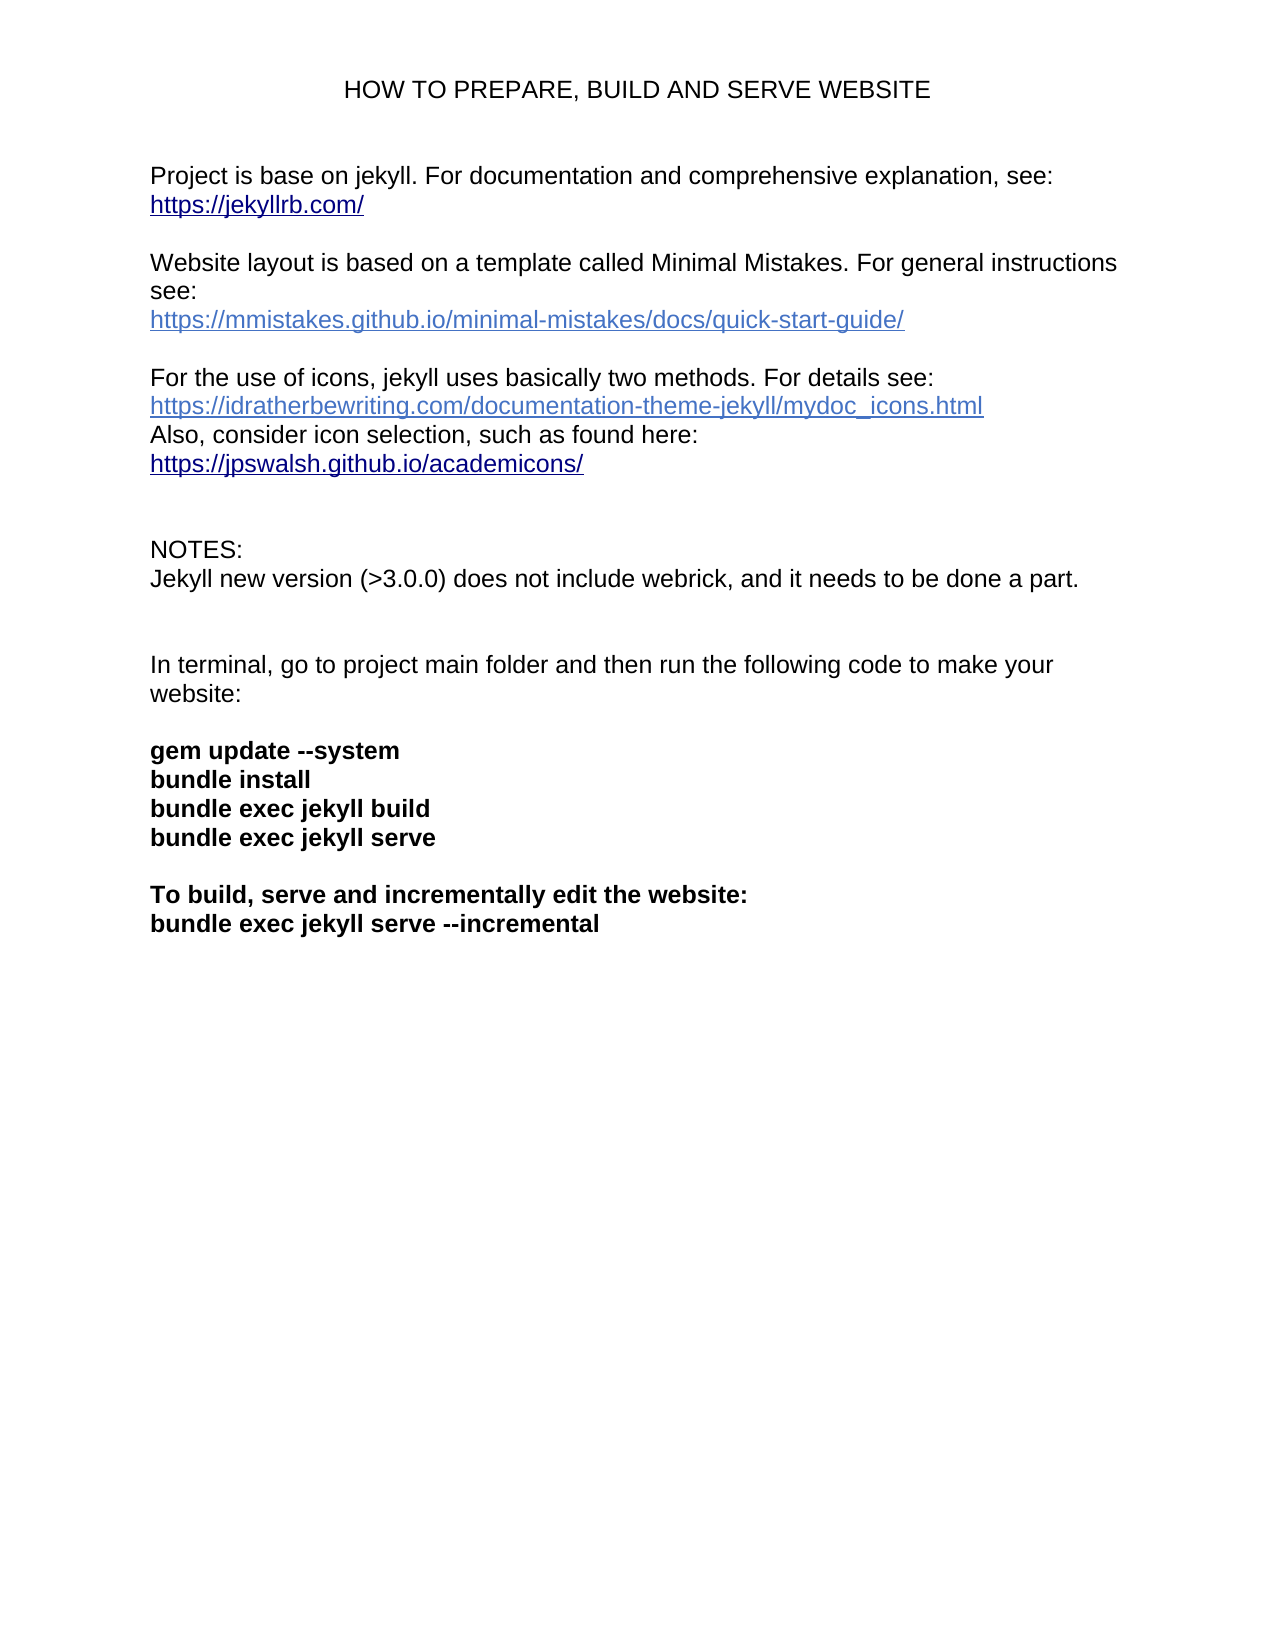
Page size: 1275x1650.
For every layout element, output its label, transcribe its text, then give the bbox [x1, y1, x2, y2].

text bundle install [150, 765, 1125, 794]
text https://idratherbewriting.com/documentation-theme-jekyll/mydoc_icons.html [150, 391, 1125, 420]
text bundle exec jekyll serve [150, 822, 1125, 851]
text Jekyll new version (>3.0.0) does not include webrick, and it needs to be done a part. [150, 564, 1125, 592]
text https://jekyllrb.com/ [150, 190, 1125, 219]
text NOTES: [150, 535, 1125, 564]
text In terminal, go to project main folder and then run the following code to make your website: [150, 650, 1125, 707]
text Also, consider icon selection, such as found here: https://jpswalsh.github.io/academicons/ [150, 420, 1125, 477]
text bundle exec jekyll serve --incremental [150, 909, 1125, 937]
text To build, serve and incrementally edit the website: [150, 880, 1125, 909]
text gem update --system [150, 736, 1125, 765]
text For the use of icons, jekyll uses basically two methods. For details see: [150, 362, 1125, 391]
text bundle exec jekyll build [150, 794, 1125, 822]
text Website layout is based on a template called Minimal Mistakes. For general instructions see: [150, 247, 1125, 305]
text Project is base on jekyll. For documentation and comprehensive explanation, see: [150, 161, 1125, 190]
text HOW TO PREPARE, BUILD AND SERVE WEBSITE [150, 75, 1125, 104]
text https://mmistakes.github.io/minimal-mistakes/docs/quick-start-guide/ [150, 305, 1125, 334]
